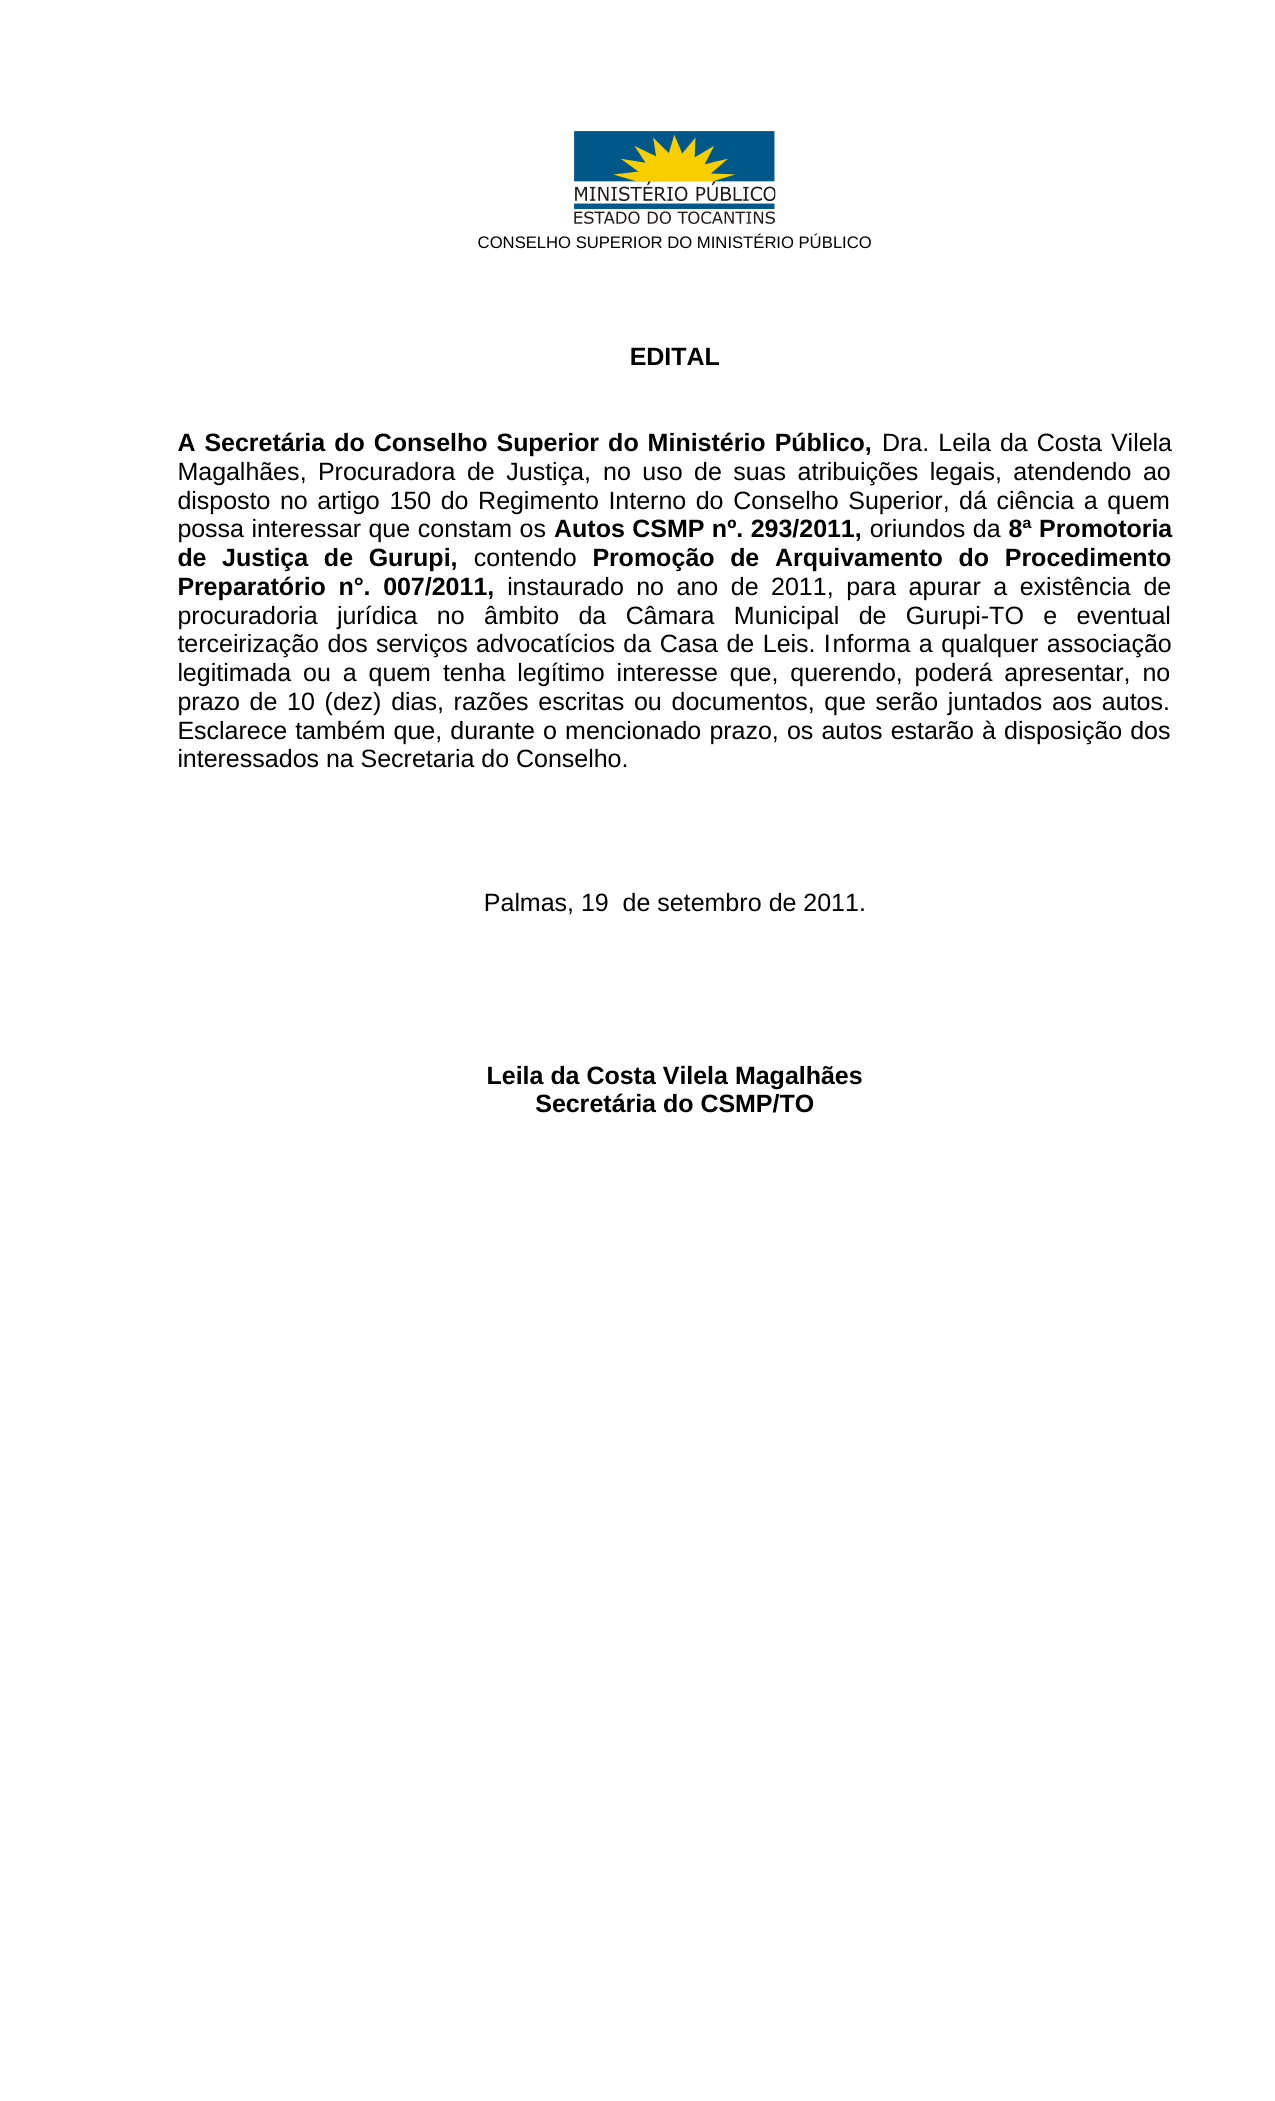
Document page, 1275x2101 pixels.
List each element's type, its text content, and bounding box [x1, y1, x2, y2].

text Leila da Costa Vilela Magalhães [177, 1061, 1172, 1089]
text EDITAL [177, 342, 1172, 371]
text Secretária do CSMP/TO [177, 1089, 1172, 1118]
text A Secretária do Conselho Superior do Ministério Público, Dra. Leila da Costa Vilela Magalhães, Procuradora de Justiça, no uso de suas atribuições legais, atendendo ao disposto no artigo 150 do Regimento Interno do Conselho Superior, dá ciência a quem possa interessar que constam os Autos CSMP nº. 293/2011, oriundos da 8ª Promotoria de Justiça de Gurupi, contendo Promoção de Arquivamento do Procedimento Preparatório n°. 007/2011, instaurado no ano de 2011, para apurar a existência de procuradoria jurídica no âmbito da Câmara Municipal de Gurupi-TO e eventual terceirização dos serviços advocatícios da Casa de Leis. Informa a qualquer associação legitimada ou a quem tenha legítimo interesse que, querendo, poderá apresentar, no prazo de 10 (dez) dias, razões escritas ou documentos, que serão juntados aos autos. Esclarece também que, durante o mencionado prazo, os autos estarão à disposição dos interessados na Secretaria do Conselho. [177, 428, 1172, 773]
text Palmas, 19 de setembro de 2011. [177, 888, 1172, 917]
picture [574, 131, 776, 224]
